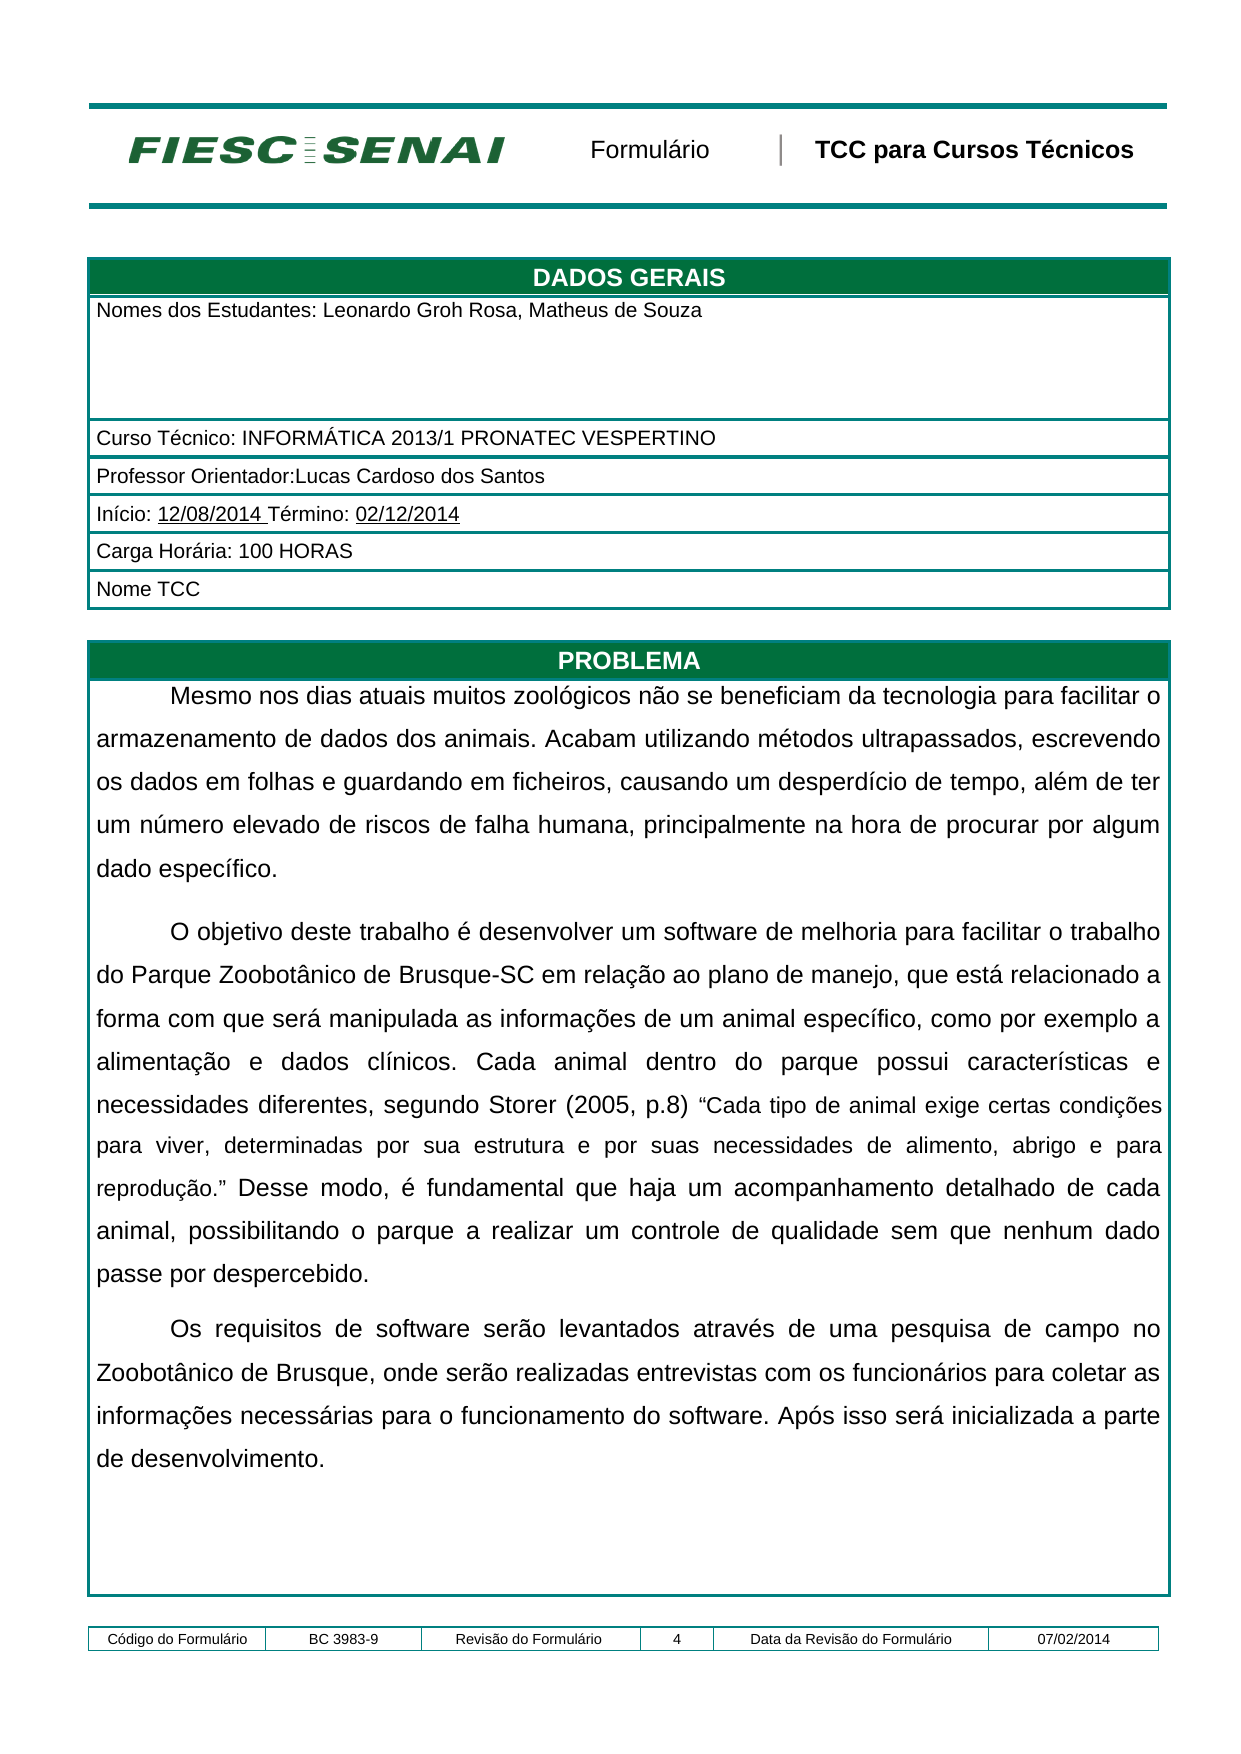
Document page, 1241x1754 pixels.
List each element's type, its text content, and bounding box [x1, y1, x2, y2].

table_cell [89, 177, 1167, 203]
table_cell Professor Orientador:Lucas Cardoso dos Santos [90, 459, 1168, 493]
table_cell Formulário [546, 123, 753, 177]
table_cell Mesmo nos dias atuais muitos zoológicos não se beneficiam da tecnologia para facilitar o armazenamento de dados dos animais. Acabam utilizando métodos ultrapassados, escrevendo os dados em folhas e guardando em ficheiros, causando um desperdício de tempo, além de ter um número elevado de riscos de falha humana, principalmente na hora de procurar por algum dado específico. O objetivo deste trabalho é desenvolver um software de melhoria para facilitar o trabalho do Parque Zoobotânico de Brusque-SC em relação ao plano de manejo, que está relacionado a forma com que será manipulada as informações de um animal específico, como por exemplo a alimentação e dados clínicos. Cada animal dentro do parque possui características e necessidades diferentes, segundo Storer (2005, p.8) “Cada tipo de animal exige certas condições para viver, determinadas por sua estrutura e por suas necessidades de alimento, abrigo e para reprodução.” Desse modo, é fundamental que haja um acompanhamento detalhado de cada animal, possibilitando o parque a realizar um controle de qualidade sem que nenhum dado passe por despercebido. Os requisitos de software serão levantados através de uma pesquisa de campo no Zoobotânico de Brusque, onde serão realizadas entrevistas com os funcionários para coletar as informações necessárias para o funcionamento do software. Após isso será inicializada a parte de desenvolvimento. [90, 681, 1168, 1594]
table_header [89, 109, 1167, 123]
picture [128, 136, 507, 164]
table_cell Nome TCC [90, 572, 1168, 607]
table_cell TCC para Cursos Técnicos [783, 123, 1167, 177]
table_header PROBLEMA [90, 643, 1168, 678]
table_cell Início: 12/08/2014 Término: 02/12/2014 [90, 496, 1168, 531]
table_cell [753, 123, 783, 177]
table_cell Carga Horária: 100 HORAS [90, 534, 1168, 569]
table_header DADOS GERAIS [90, 260, 1168, 294]
table_cell Curso Técnico: INFORMÁTICA 2013/1 PRONATEC VESPERTINO [90, 421, 1168, 455]
table_cell Nomes dos Estudantes: Leonardo Groh Rosa, Matheus de Souza [90, 298, 1168, 417]
table_cell [89, 123, 546, 177]
